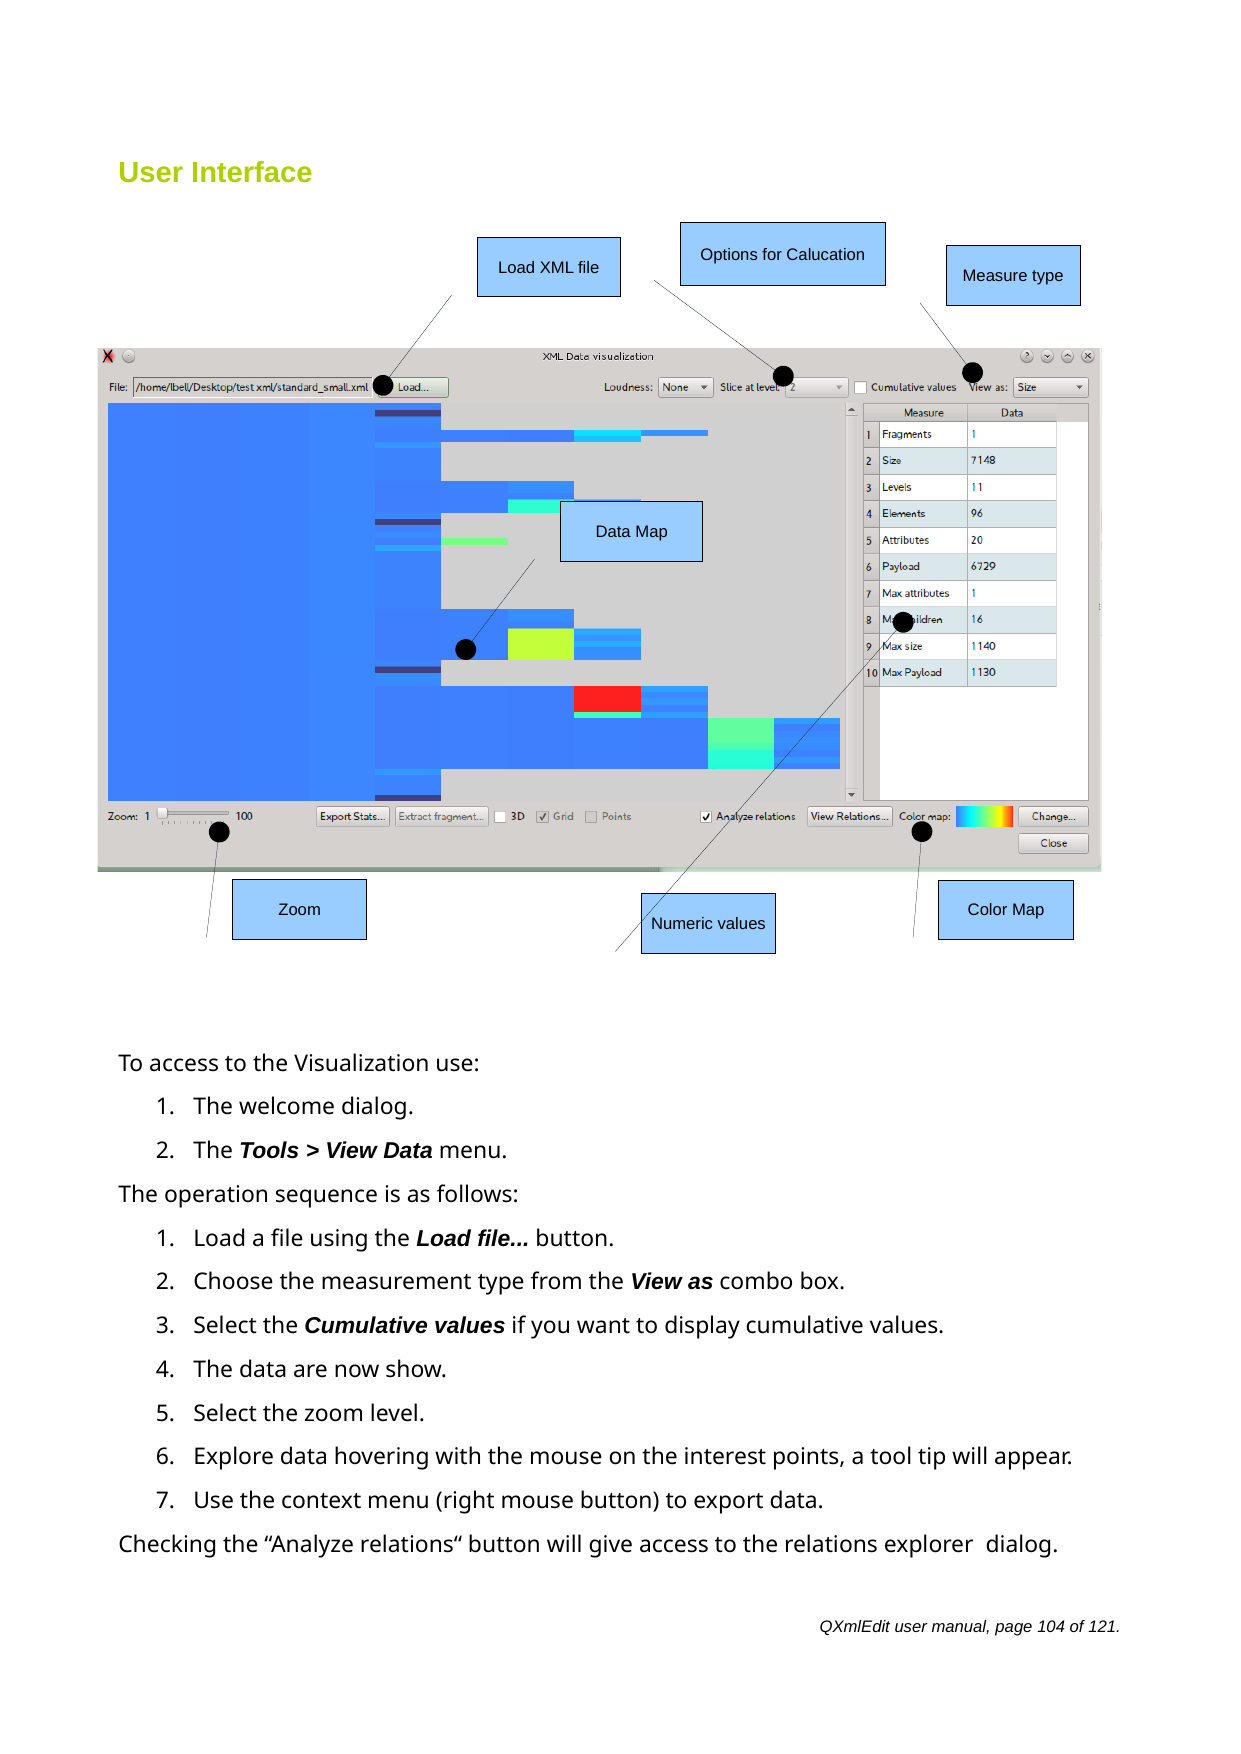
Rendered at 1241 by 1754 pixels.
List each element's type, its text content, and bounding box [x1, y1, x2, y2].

list Load a file using the Load file... button. [156, 1222, 1122, 1253]
list Select the Cumulative values if you want to display cumulative values. [156, 1309, 1122, 1340]
text The operation sequence is as follows: [118, 1178, 1122, 1209]
list Select the zoom level. [156, 1397, 1122, 1428]
picture [97, 348, 1102, 872]
list Choose the measurement type from the View as combo box. [156, 1265, 1122, 1297]
list Use the context menu (right mouse button) to export data. [156, 1484, 1122, 1515]
list Explore data hovering with the mouse on the interest points, a tool tip will appear. [156, 1440, 1122, 1472]
list The welcome dialog. [156, 1090, 1122, 1122]
list The data are now show. [156, 1353, 1122, 1384]
text Checking the “Analyze relations“ button will give access to the relations explorer dialog. [118, 1528, 1122, 1559]
list The Tools > View Data menu. [156, 1134, 1122, 1165]
subtitle User Interface [118, 155, 1122, 188]
text To access to the Visualization use: [118, 1047, 1122, 1078]
